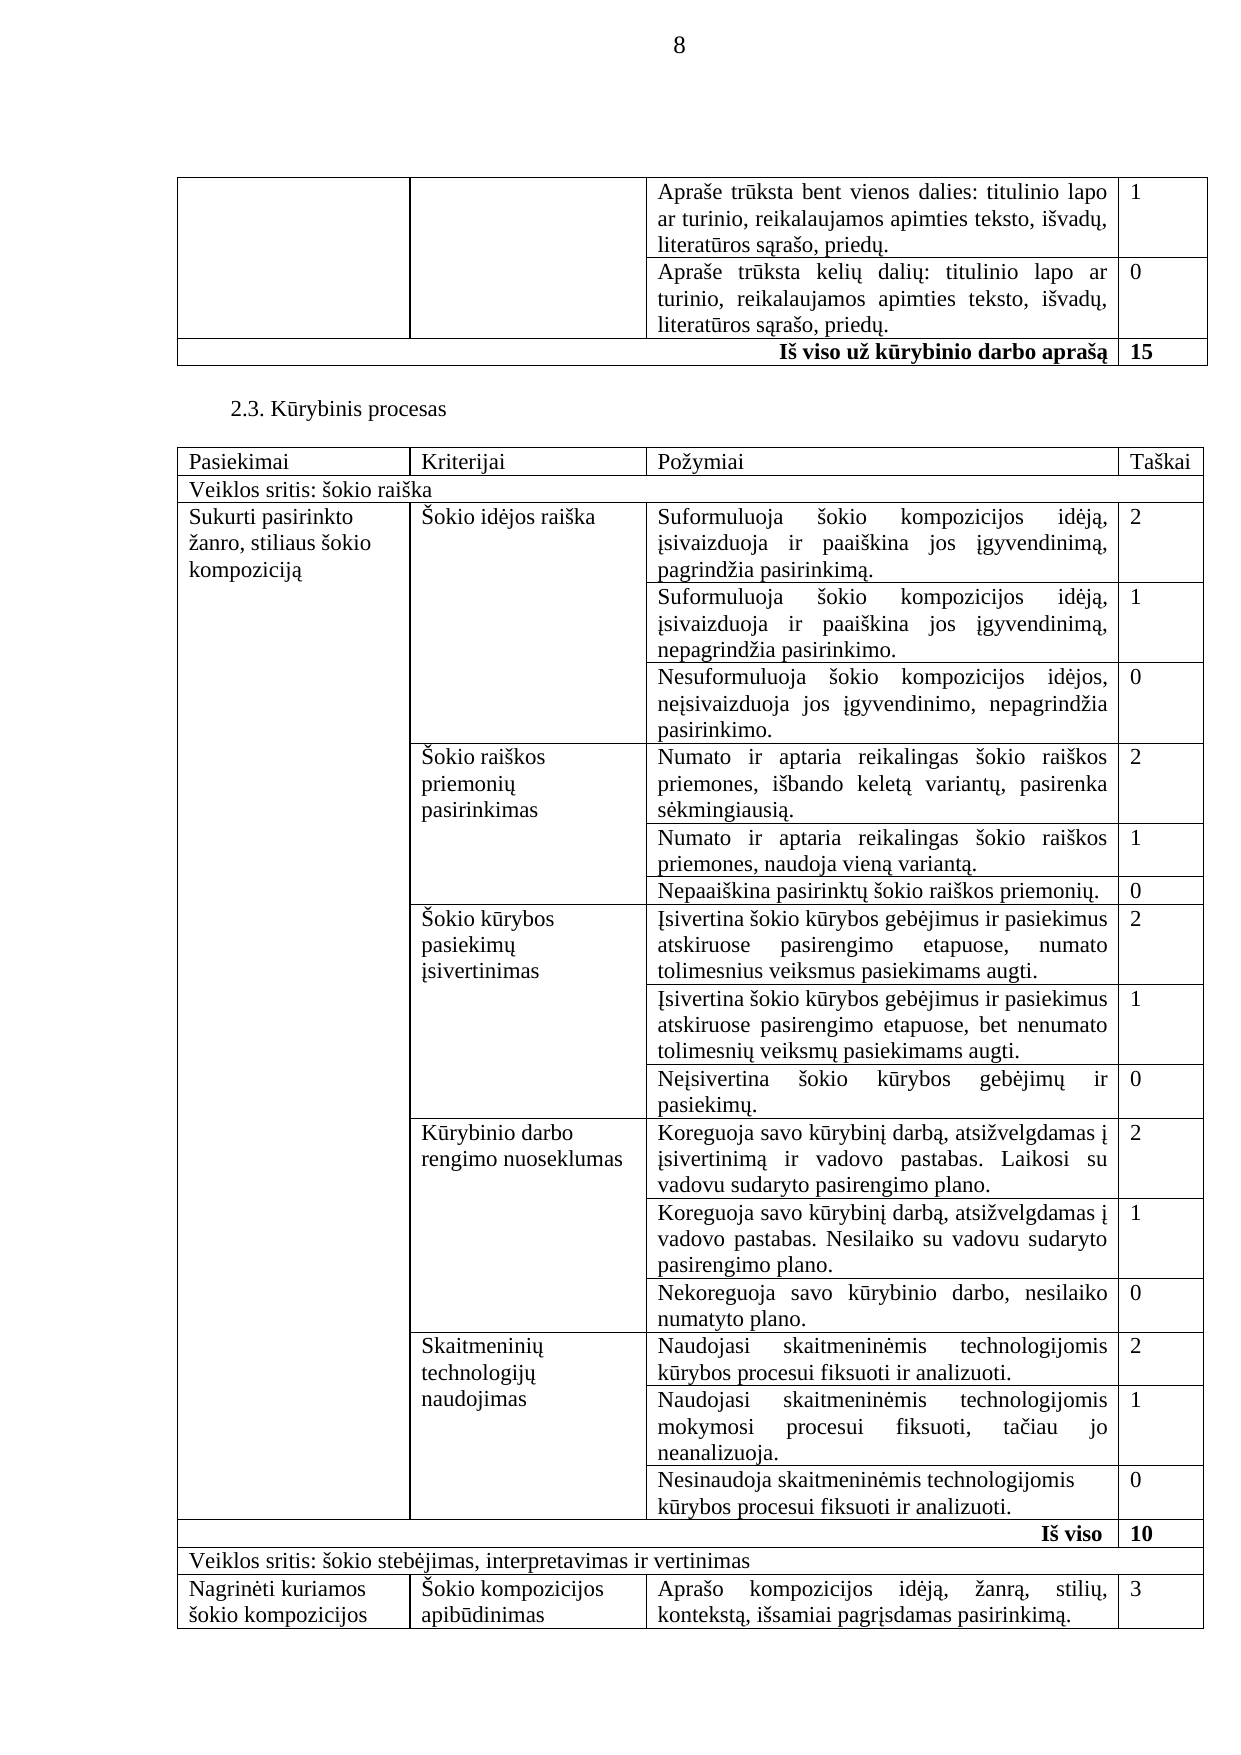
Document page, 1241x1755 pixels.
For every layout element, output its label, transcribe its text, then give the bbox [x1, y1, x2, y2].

table_cell Suformuluoja šokio kompozicijos idėją, įsivaizduoja ir paaiškina jos įgyvendinimą, pagrindžia pasirinkimą. [647, 503, 1118, 582]
table_cell Aprašo kompozicijos idėją, žanrą, stilių, kontekstą, išsamiai pagrįsdamas pasirinkimą. [647, 1575, 1118, 1628]
table_cell Nesinaudoja skaitmeninėmis technologijomis kūrybos procesui fiksuoti ir analizuoti. [647, 1466, 1118, 1519]
table_cell Įsivertina šokio kūrybos gebėjimus ir pasiekimus atskiruose pasirengimo etapuose, numato tolimesnius veiksmus pasiekimams augti. [647, 905, 1118, 984]
table_cell Veiklos sritis: šokio raiška [178, 476, 1203, 502]
table_cell Koreguoja savo kūrybinį darbą, atsižvelgdamas į vadovo pastabas. Nesilaiko su vadovu sudaryto pasirengimo plano. [647, 1199, 1118, 1278]
table_cell 1 [1119, 178, 1207, 257]
table_cell Apraše trūksta bent vienos dalies: titulinio lapo ar turinio, reikalaujamos apimties teksto, išvadų, literatūros sąrašo, priedų. [647, 178, 1118, 257]
table_cell Šokio kompozicijos apibūdinimas [411, 1575, 646, 1628]
table_header Kriterijai [411, 448, 646, 475]
table_cell 3 [1119, 1575, 1203, 1628]
table_cell Neįsivertina šokio kūrybos gebėjimų ir pasiekimų. [647, 1065, 1118, 1118]
table_cell Nepaaiškina pasirinktų šokio raiškos priemonių. [647, 877, 1118, 904]
table_cell Koreguoja savo kūrybinį darbą, atsižvelgdamas į įsivertinimą ir vadovo pastabas. Laikosi su vadovu sudaryto pasirengimo plano. [647, 1119, 1118, 1198]
table_cell 1 [1119, 1386, 1203, 1465]
table_cell Šokio kūrybos pasiekimų įsivertinimas [411, 905, 646, 1118]
table_cell Įsivertina šokio kūrybos gebėjimus ir pasiekimus atskiruose pasirengimo etapuose, bet nenumato tolimesnių veiksmų pasiekimams augti. [647, 985, 1118, 1064]
table_cell 0 [1119, 258, 1207, 337]
table_cell Kūrybinio darbo rengimo nuoseklumas [411, 1119, 646, 1332]
table_cell 1 [1119, 583, 1203, 662]
table_cell [178, 178, 409, 337]
table_cell 15 [1119, 339, 1207, 365]
table_cell 0 [1119, 1279, 1203, 1332]
table_cell Naudojasi skaitmeninėmis technologijomis kūrybos procesui fiksuoti ir analizuoti. [647, 1333, 1118, 1385]
table_cell 0 [1119, 663, 1203, 742]
table_cell 2 [1119, 905, 1203, 984]
table_cell Sukurti pasirinkto žanro, stiliaus šokio kompoziciją [178, 503, 409, 1519]
table_cell Nekoreguoja savo kūrybinio darbo, nesilaiko numatyto plano. [647, 1279, 1118, 1332]
table_cell Numato ir aptaria reikalingas šokio raiškos priemones, naudoja vieną variantą. [647, 824, 1118, 876]
table_cell 2 [1119, 503, 1203, 582]
table_header Požymiai [647, 448, 1118, 475]
table_header Taškai [1119, 448, 1203, 475]
table_cell Apraše trūksta kelių dalių: titulinio lapo ar turinio, reikalaujamos apimties teksto, išvadų, literatūros sąrašo, priedų. [647, 258, 1118, 337]
table_cell Suformuluoja šokio kompozicijos idėją, įsivaizduoja ir paaiškina jos įgyvendinimą, nepagrindžia pasirinkimo. [647, 583, 1118, 662]
table_cell Veiklos sritis: šokio stebėjimas, interpretavimas ir vertinimas [178, 1548, 1203, 1574]
text 2.3. Kūrybinis procesas [177, 394, 1182, 421]
table_cell Iš viso už kūrybinio darbo aprašą [178, 339, 1118, 365]
table_cell Šokio idėjos raiška [411, 503, 646, 742]
table_header Pasiekimai [178, 448, 409, 475]
table_cell 1 [1119, 824, 1203, 876]
table_cell 2 [1119, 744, 1203, 822]
table_cell 10 [1119, 1520, 1203, 1547]
table_cell 2 [1119, 1119, 1203, 1198]
table_cell Numato ir aptaria reikalingas šokio raiškos priemones, išbando keletą variantų, pasirenka sėkmingiausią. [647, 744, 1118, 822]
table_cell 0 [1119, 1065, 1203, 1118]
table_cell 1 [1119, 1199, 1203, 1278]
table_cell Nesuformuluoja šokio kompozicijos idėjos, neįsivaizduoja jos įgyvendinimo, nepagrindžia pasirinkimo. [647, 663, 1118, 742]
table_cell 1 [1119, 985, 1203, 1064]
table_cell 0 [1119, 877, 1203, 904]
table_cell [411, 178, 646, 337]
table_cell Naudojasi skaitmeninėmis technologijomis mokymosi procesui fiksuoti, tačiau jo neanalizuoja. [647, 1386, 1118, 1465]
table_cell Nagrinėti kuriamos šokio kompozicijos [178, 1575, 409, 1628]
table_cell Skaitmeninių technologijų naudojimas [411, 1333, 646, 1519]
table_cell 0 [1119, 1466, 1203, 1519]
table_cell 2 [1119, 1333, 1203, 1385]
table_cell Iš viso [178, 1520, 1118, 1547]
table_cell Šokio raiškos priemonių pasirinkimas [411, 744, 646, 904]
